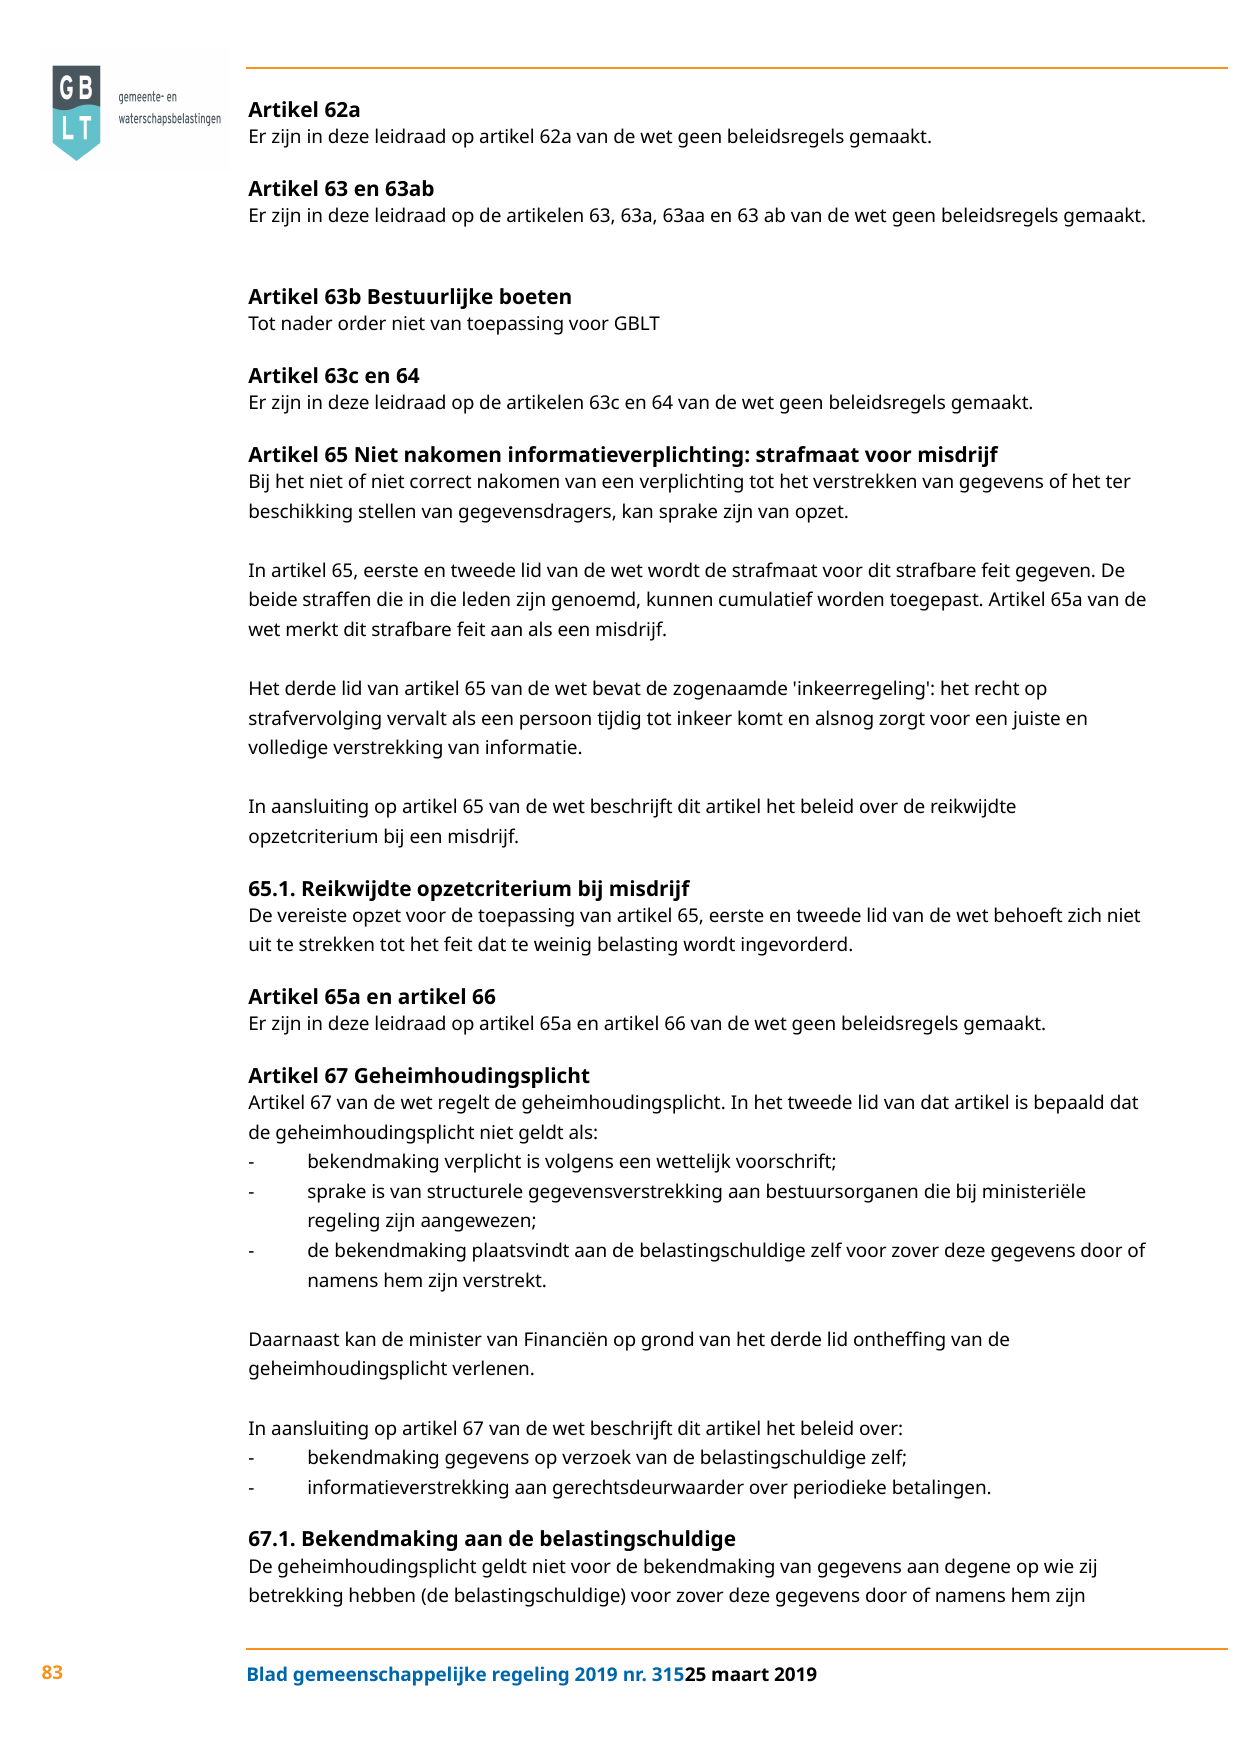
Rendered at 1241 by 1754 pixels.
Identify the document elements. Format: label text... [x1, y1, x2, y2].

text Het derde lid van artikel 65 van de wet bevat de zogenaamde 'inkeerregeling': het recht op strafvervolging vervalt als een persoon tijdig tot inkeer komt en alsnog zorgt voor een juiste en volledige verstrekking van informatie. [248, 675, 1152, 760]
text Artikel 67 van de wet regelt de geheimhoudingsplicht. In het tweede lid van dat artikel is bepaald dat de geheimhoudingsplicht niet geldt als: [248, 1089, 1152, 1145]
list bekendmaking verplicht is volgens een wettelijk voorschrift; [248, 1148, 1152, 1174]
text Bij het niet of niet correct nakomen van een verplichting tot het verstrekken van gegevens of het ter beschikking stellen van gegevensdragers, kan sprake zijn van opzet. [248, 468, 1152, 523]
text Artikel 62a [248, 95, 1152, 123]
list sprake is van structurele gegevensverstrekking aan bestuursorganen die bij ministeriële regeling zijn aangewezen; [248, 1178, 1152, 1233]
picture [41, 47, 231, 172]
text Artikel 65a en artikel 66 [248, 982, 1152, 1011]
text Er zijn in deze leidraad op artikel 65a en artikel 66 van de wet geen beleidsregels gemaakt. [248, 1011, 1152, 1036]
text Artikel 67 Geheimhoudingsplicht [248, 1061, 1152, 1089]
text Daarnaast kan de minister van Financiën op grond van het derde lid ontheffing van de geheimhoudingsplicht verlenen. [248, 1326, 1152, 1381]
text 65.1. Reikwijdte opzetcriterium bij misdrijf [248, 874, 1152, 902]
text Er zijn in deze leidraad op de artikelen 63, 63a, 63aa en 63 ab van de wet geen beleidsregels gemaakt. [248, 202, 1152, 228]
list bekendmaking gegevens op verzoek van de belastingschuldige zelf; [248, 1444, 1152, 1470]
text 67.1. Bekendmaking aan de belastingschuldige [248, 1524, 1152, 1553]
text Er zijn in deze leidraad op artikel 62a van de wet geen beleidsregels gemaakt. [248, 123, 1152, 149]
text Artikel 65 Niet nakomen informatieverplichting: strafmaat voor misdrijf [248, 440, 1152, 468]
text Artikel 63b Bestuurlijke boeten [248, 282, 1152, 311]
text In aansluiting op artikel 65 van de wet beschrijft dit artikel het beleid over de reikwijdte opzetcriterium bij een misdrijf. [248, 794, 1152, 849]
list informatieverstrekking aan gerechtsdeurwaarder over periodieke betalingen. [248, 1474, 1152, 1500]
text De vereiste opzet voor de toepassing van artikel 65, eerste en tweede lid van de wet behoeft zich niet uit te strekken tot het feit dat te weinig belasting wordt ingevorderd. [248, 902, 1152, 957]
text In aansluiting op artikel 67 van de wet beschrijft dit artikel het beleid over: [248, 1415, 1152, 1441]
text In artikel 65, eerste en tweede lid van de wet wordt de strafmaat voor dit strafbare feit gegeven. De beide straffen die in die leden zijn genoemd, kunnen cumulatief worden toegepast. Artikel 65a van de wet merkt dit strafbare feit aan als een misdrijf. [248, 557, 1152, 642]
text Tot nader order niet van toepassing voor GBLT [248, 311, 1152, 336]
text Er zijn in deze leidraad op de artikelen 63c en 64 van de wet geen beleidsregels gemaakt. [248, 389, 1152, 415]
text De geheimhoudingsplicht geldt niet voor de bekendmaking van gegevens aan degene op wie zij betrekking hebben (de belastingschuldige) voor zover deze gegevens door of namens hem zijn [248, 1553, 1152, 1608]
text Artikel 63c en 64 [248, 361, 1152, 389]
list de bekendmaking plaatsvindt aan de belastingschuldige zelf voor zover deze gegevens door of namens hem zijn verstrekt. [248, 1237, 1152, 1293]
text Artikel 63 en 63ab [248, 174, 1152, 202]
